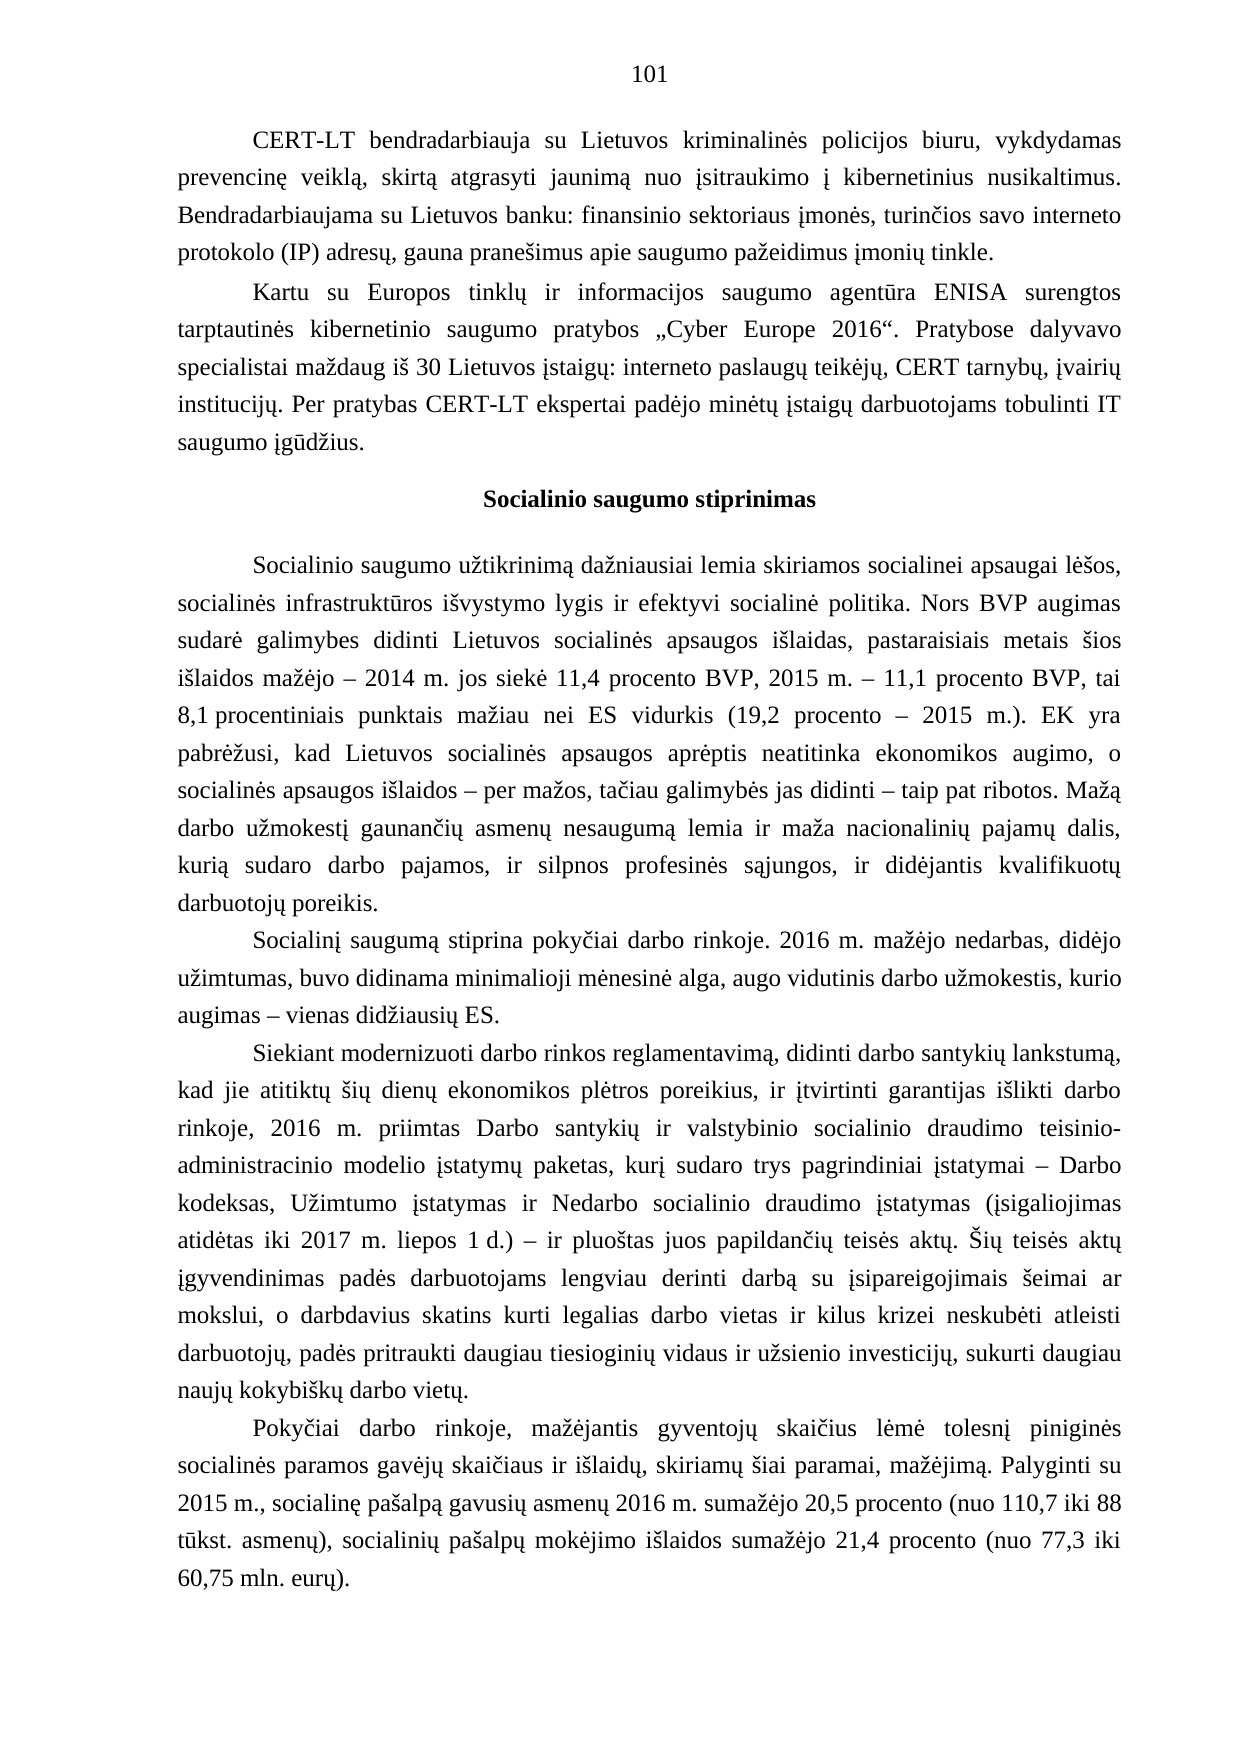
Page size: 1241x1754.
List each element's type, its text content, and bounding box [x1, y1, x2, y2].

text Socialinio saugumo užtikrinimą dažniausiai lemia skiriamos socialinei apsaugai lėšos, socialinės infrastruktūros išvystymo lygis ir efektyvi socialinė politika. Nors BVP augimas sudarė galimybes didinti Lietuvos socialinės apsaugos išlaidas, pastaraisiais metais šios išlaidos mažėjo – 2014 m. jos siekė 11,4 procento BVP, 2015 m. – 11,1 procento BVP, tai 8,1 procentiniais punktais mažiau nei ES vidurkis (19,2 procento – 2015 m.). EK yra pabrėžusi, kad Lietuvos socialinės apsaugos aprėptis neatitinka ekonomikos augimo, o socialinės apsaugos išlaidos – per mažos, tačiau galimybės jas didinti – taip pat ribotos. Mažą darbo užmokestį gaunančių asmenų nesaugumą lemia ir maža nacionalinių pajamų dalis, kurią sudaro darbo pajamos, ir silpnos profesinės sąjungos, ir didėjantis kvalifikuotų darbuotojų poreikis. [177, 542, 1122, 917]
text Socialinio saugumo stiprinimas [177, 484, 1122, 513]
text Kartu su Europos tinklų ir informacijos saugumo agentūra ENISA surengtos tarptautinės kibernetinio saugumo pratybos „Cyber Europe 2016“. Pratybose dalyvavo specialistai maždaug iš 30 Lietuvos įstaigų: interneto paslaugų teikėjų, CERT tarnybų, įvairių institucijų. Per pratybas CERT-LT ekspertai padėjo minėtų įstaigų darbuotojams tobulinti IT saugumo įgūdžius. [177, 268, 1122, 456]
text Siekiant modernizuoti darbo rinkos reglamentavimą, didinti darbo santykių lankstumą, kad jie atitiktų šių dienų ekonomikos plėtros poreikius, ir įtvirtinti garantijas išlikti darbo rinkoje, 2016 m. priimtas Darbo santykių ir valstybinio socialinio draudimo teisinio-administracinio modelio įstatymų paketas, kurį sudaro trys pagrindiniai įstatymai – Darbo kodeksas, Užimtumo įstatymas ir Nedarbo socialinio draudimo įstatymas (įsigaliojimas atidėtas iki 2017 m. liepos 1 d.) – ir pluoštas juos papildančių teisės aktų. Šių teisės aktų įgyvendinimas padės darbuotojams lengviau derinti darbą su įsipareigojimais šeimai ar mokslui, o darbdavius skatins kurti legalias darbo vietas ir kilus krizei neskubėti atleisti darbuotojų, padės pritraukti daugiau tiesioginių vidaus ir užsienio investicijų, sukurti daugiau naujų kokybiškų darbo vietų. [177, 1029, 1122, 1404]
text Socialinį saugumą stiprina pokyčiai darbo rinkoje. 2016 m. mažėjo nedarbas, didėjo užimtumas, buvo didinama minimalioji mėnesinė alga, augo vidutinis darbo užmokestis, kurio augimas – vienas didžiausių ES. [177, 917, 1122, 1029]
text CERT-LT bendradarbiauja su Lietuvos kriminalinės policijos biuru, vykdydamas prevencinę veiklą, skirtą atgrasyti jaunimą nuo įsitraukimo į kibernetinius nusikaltimus. Bendradarbiaujama su Lietuvos banku: finansinio sektoriaus įmonės, turinčios savo interneto protokolo (IP) adresų, gauna pranešimus apie saugumo pažeidimus įmonių tinkle. [177, 118, 1122, 268]
text Pokyčiai darbo rinkoje, mažėjantis gyventojų skaičius lėmė tolesnį piniginės socialinės paramos gavėjų skaičiaus ir išlaidų, skiriamų šiai paramai, mažėjimą. Palyginti su 2015 m., socialinę pašalpą gavusių asmenų 2016 m. sumažėjo 20,5 procento (nuo 110,7 iki 88 tūkst. asmenų), socialinių pašalpų mokėjimo išlaidos sumažėjo 21,4 procento (nuo 77,3 iki 60,75 mln. eurų). [177, 1404, 1122, 1592]
